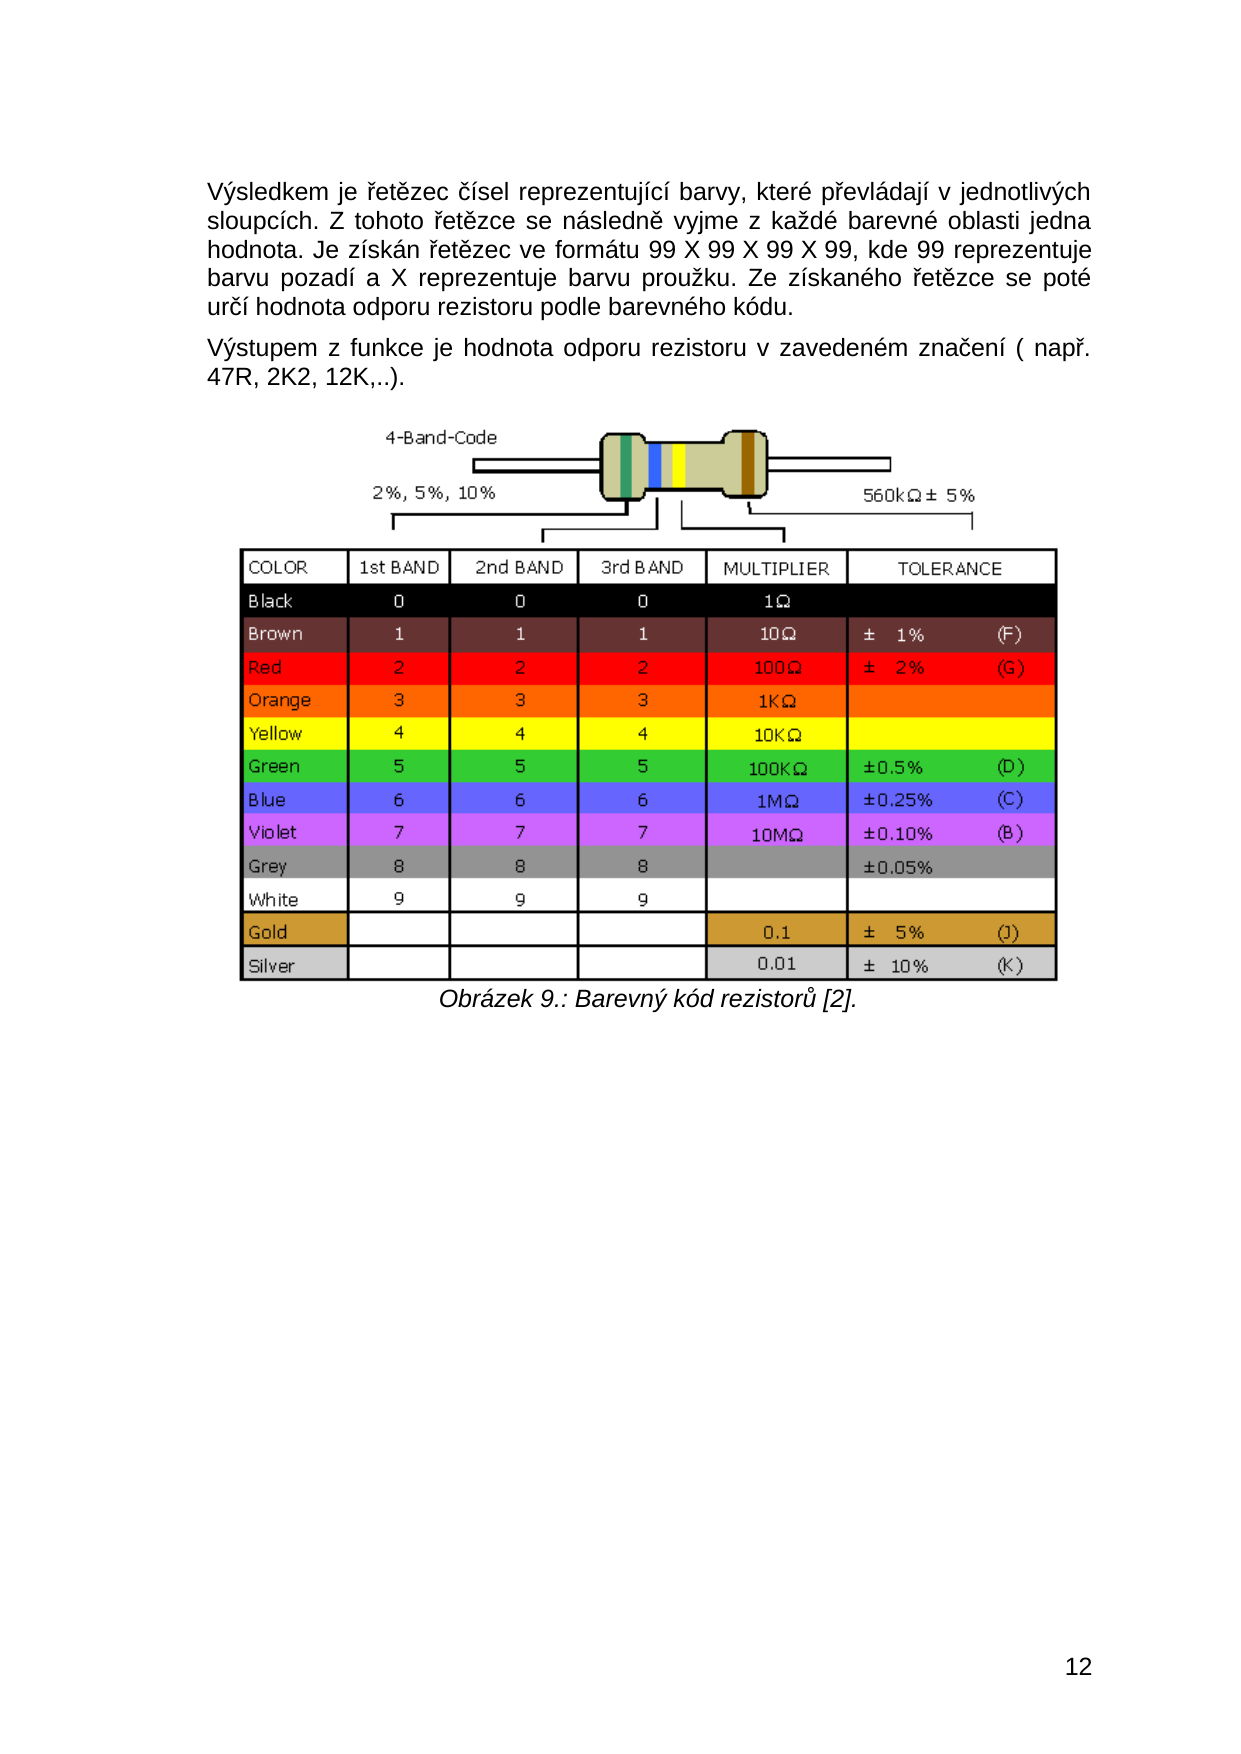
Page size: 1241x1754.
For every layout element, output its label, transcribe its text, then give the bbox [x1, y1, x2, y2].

text Obrázek 9.: Barevný kód rezistorů [2]. [207, 984, 1092, 1013]
text Výsledkem je řetězec čísel reprezentující barvy, které převládají v jednotlivých sloupcích. Z tohoto řetězce se následně vyjme z každé barevné oblasti jedna hodnota. Je získán řetězec ve formátu 99 X 99 X 99 X 99, kde 99 reprezentuje barvu pozadí a X reprezentuje barvu proužku. Ze získaného řetězce se poté určí hodnota odporu rezistoru podle barevného kódu. [207, 177, 1092, 321]
picture [207, 423, 1093, 984]
text Výstupem z funkce je hodnota odporu rezistoru v zavedeném značení ( např. 47R, 2K2, 12K,..). [207, 333, 1092, 391]
